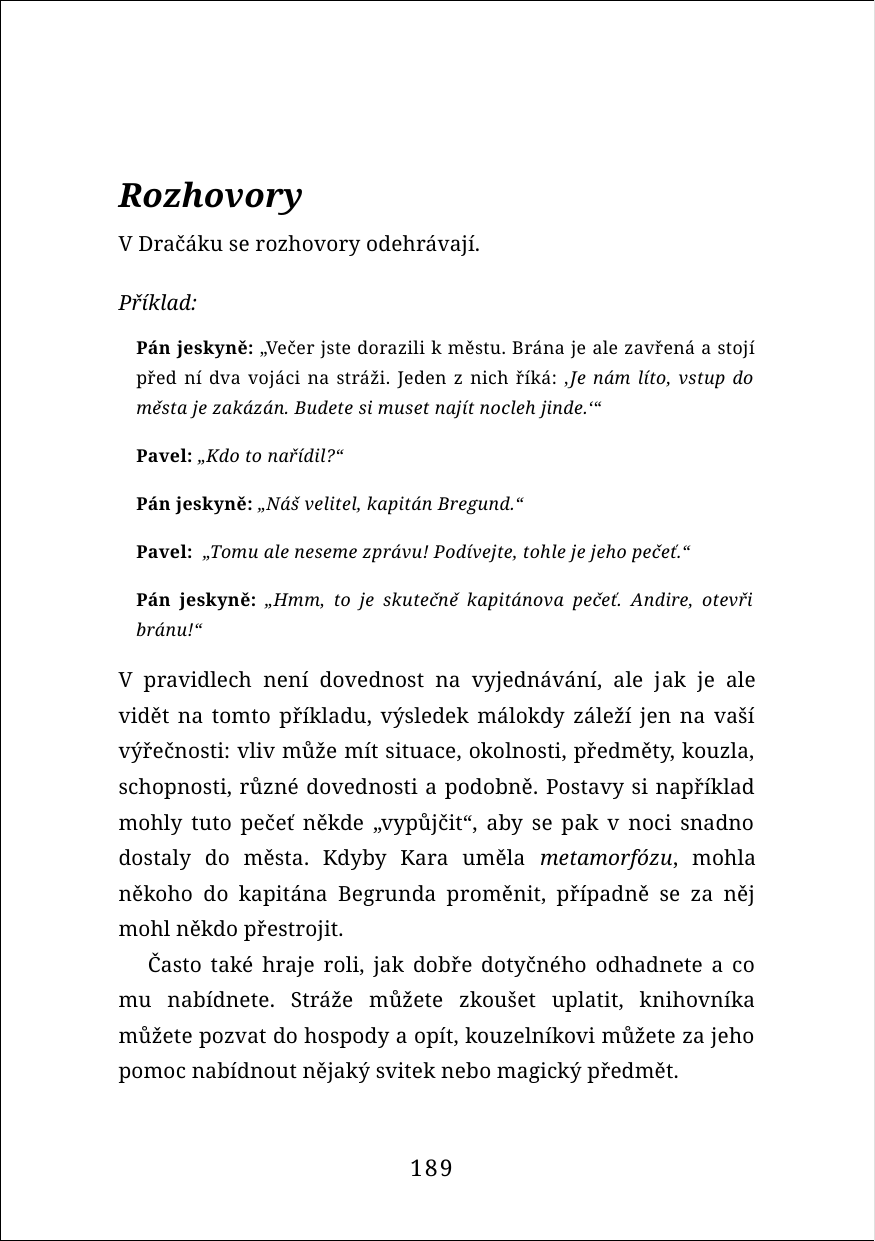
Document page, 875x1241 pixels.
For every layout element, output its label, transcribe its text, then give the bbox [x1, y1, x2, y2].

text Pán jeskyně: „Náš velitel, kapitán Bregund.“ [136, 492, 756, 516]
text Pán jeskyně: „Hmm, to je skutečně kapitánova pečeť. Andire, otevři bránu!“ [136, 587, 756, 642]
subtitle Rozhovory [118, 172, 756, 217]
text Pán jeskyně: „Večer jste dorazili k městu. Brána je ale zavřená a stojí před ní dva vojáci na stráži. Jeden z nich říká: ‚Je nám líto, vstup do města je zakázán. Budete si muset najít nocleh jinde.‘“ [136, 335, 756, 420]
text Příklad: [118, 288, 756, 317]
text V Dračáku se rozhovory odehrávají. [118, 229, 756, 257]
text Pavel: „Tomu ale neseme zprávu! Podívejte, tohle je jeho pečeť.“ [136, 539, 756, 564]
text Pavel: „Kdo to nařídil?“ [136, 444, 756, 468]
text V pravidlech není dovednost na vyjednávání, ale jak je ale vidět na tomto příkladu, výsledek málokdy záleží jen na vaší výřečnosti: vliv může mít situace, okolnosti, předměty, kouzla, schopnosti, různé dovednosti a podobně. Postavy si například mohly tuto pečeť někde „vypůjčit“, aby se pak v noci snadno dostaly do města. Kdyby Kara uměla metamorfózu, mohla někoho do kapitána Begrunda proměnit, případně se za něj mohl někdo přestrojit. Často také hraje roli, jak dobře dotyčného odhadnete a co mu nabídnete. Stráže můžete zkoušet uplatit, knihovníka můžete pozvat do hospody a opít, kouzelníkovi můžete za jeho pomoc nabídnout nějaký svitek nebo magický předmět. [118, 666, 756, 1085]
